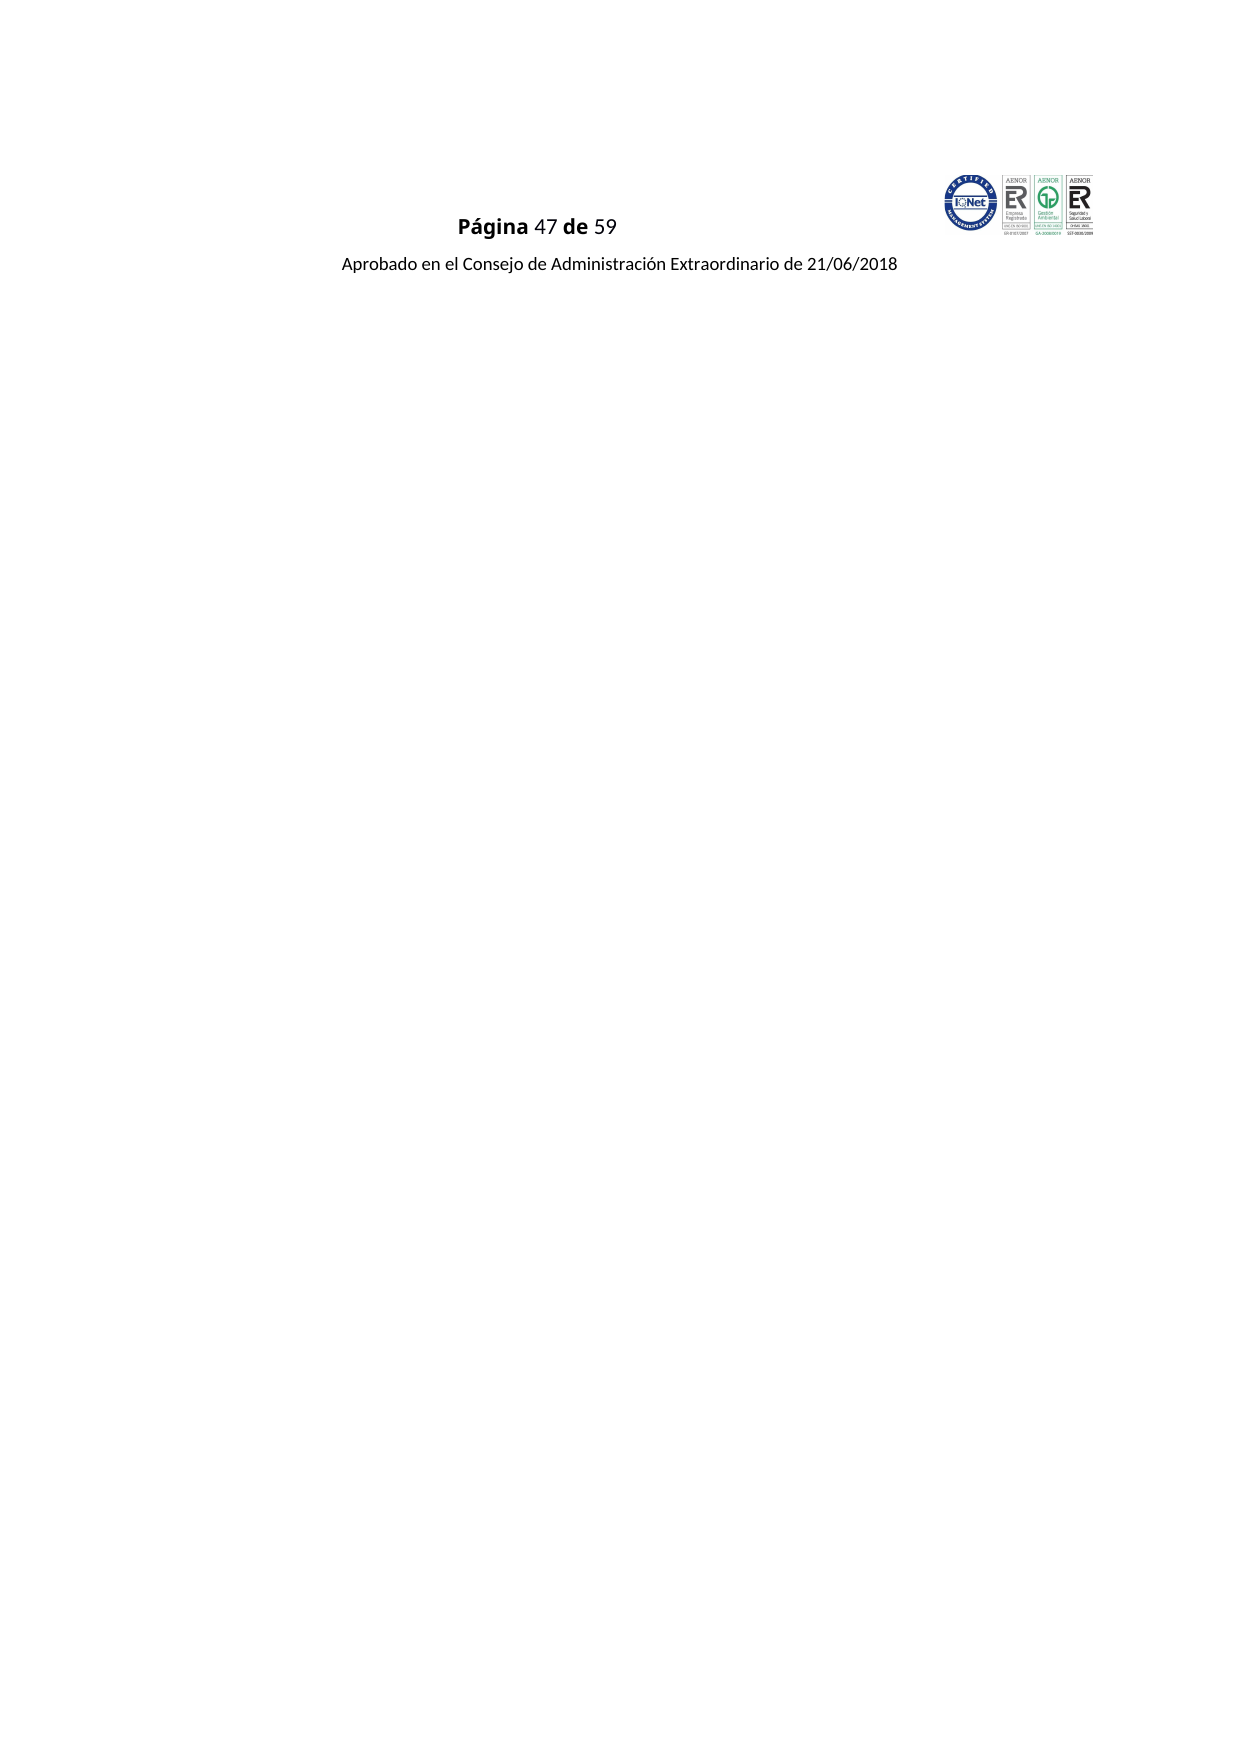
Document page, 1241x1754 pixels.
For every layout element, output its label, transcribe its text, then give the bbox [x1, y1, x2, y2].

text Página 47 de 59 [457, 175, 1190, 241]
picture [944, 175, 1093, 235]
text Aprobado en el Consejo de Administración Extraordinario de 21/06/2018 [342, 252, 1190, 275]
